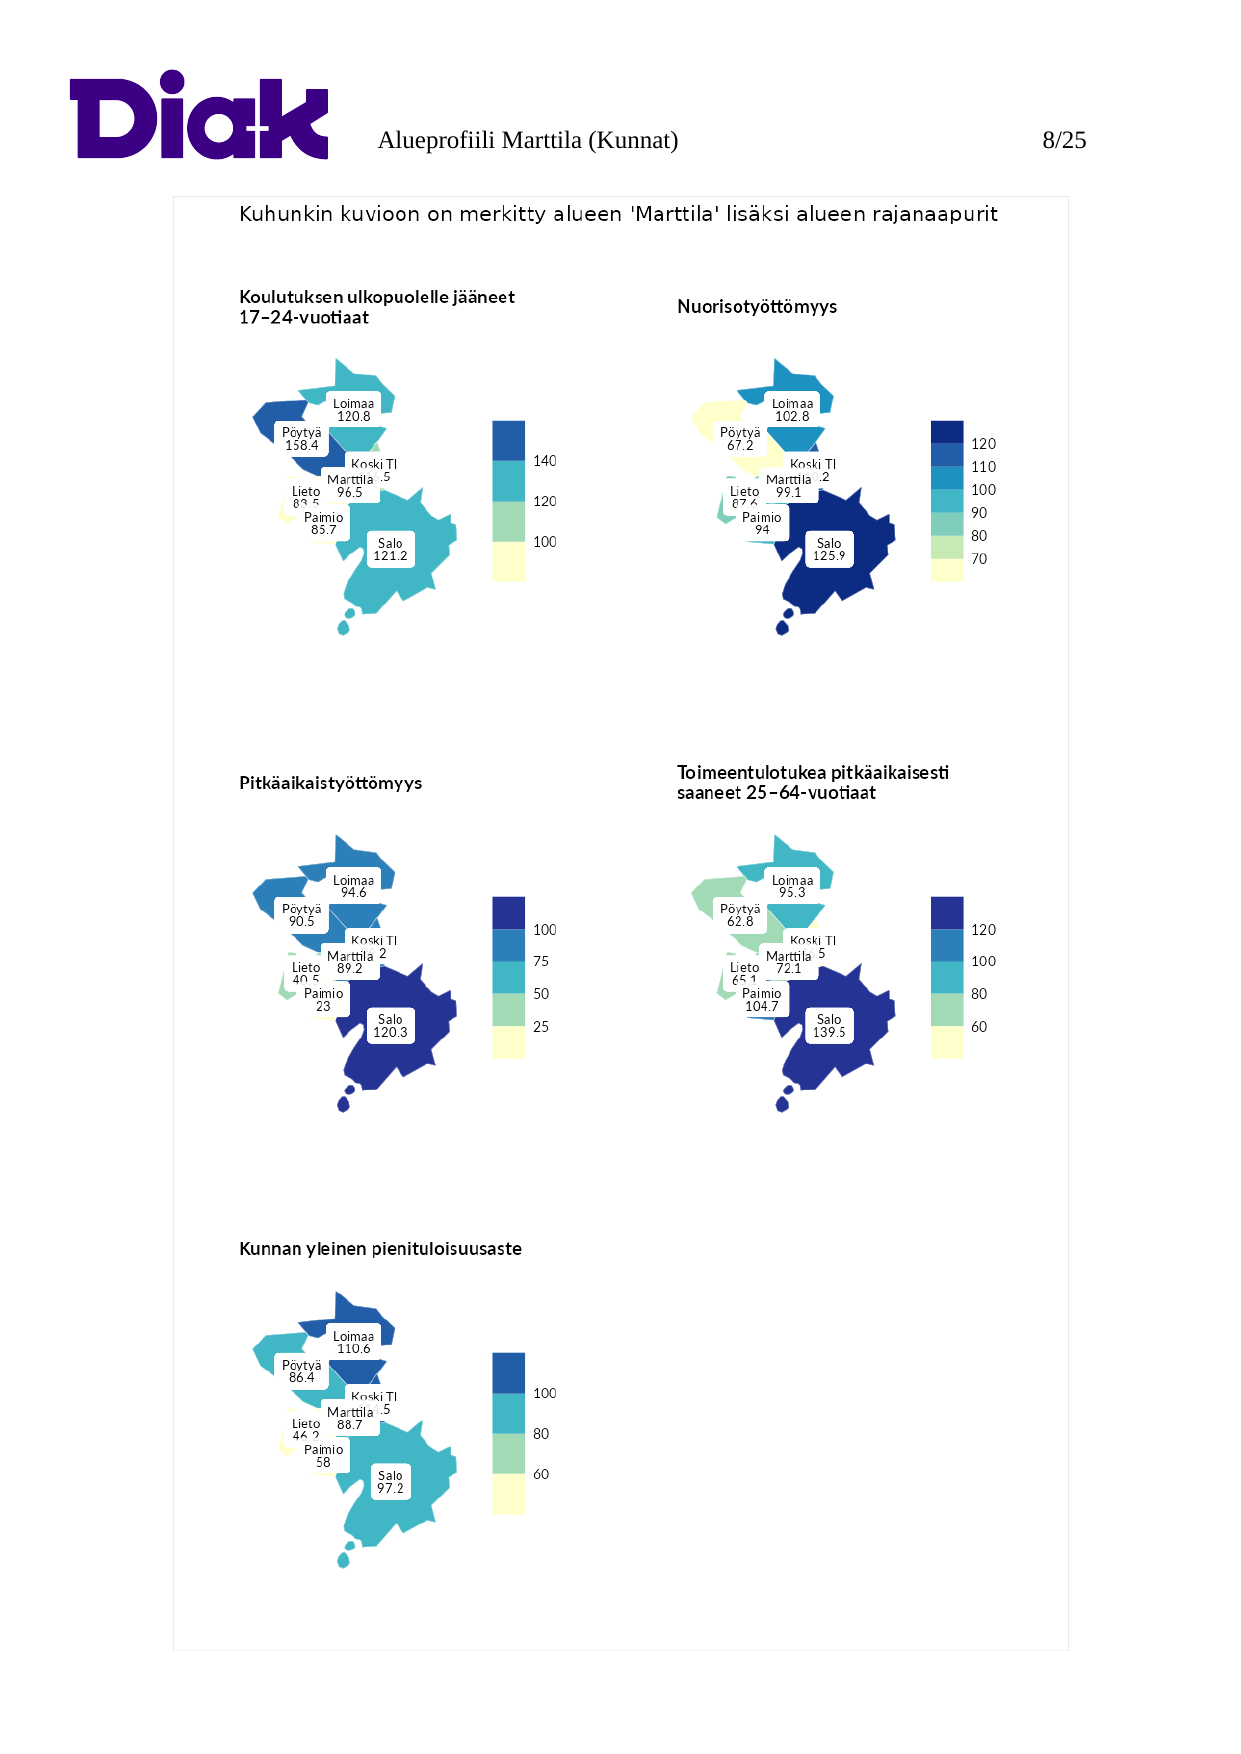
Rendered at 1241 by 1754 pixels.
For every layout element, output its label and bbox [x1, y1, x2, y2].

picture [61, 196, 1179, 1651]
